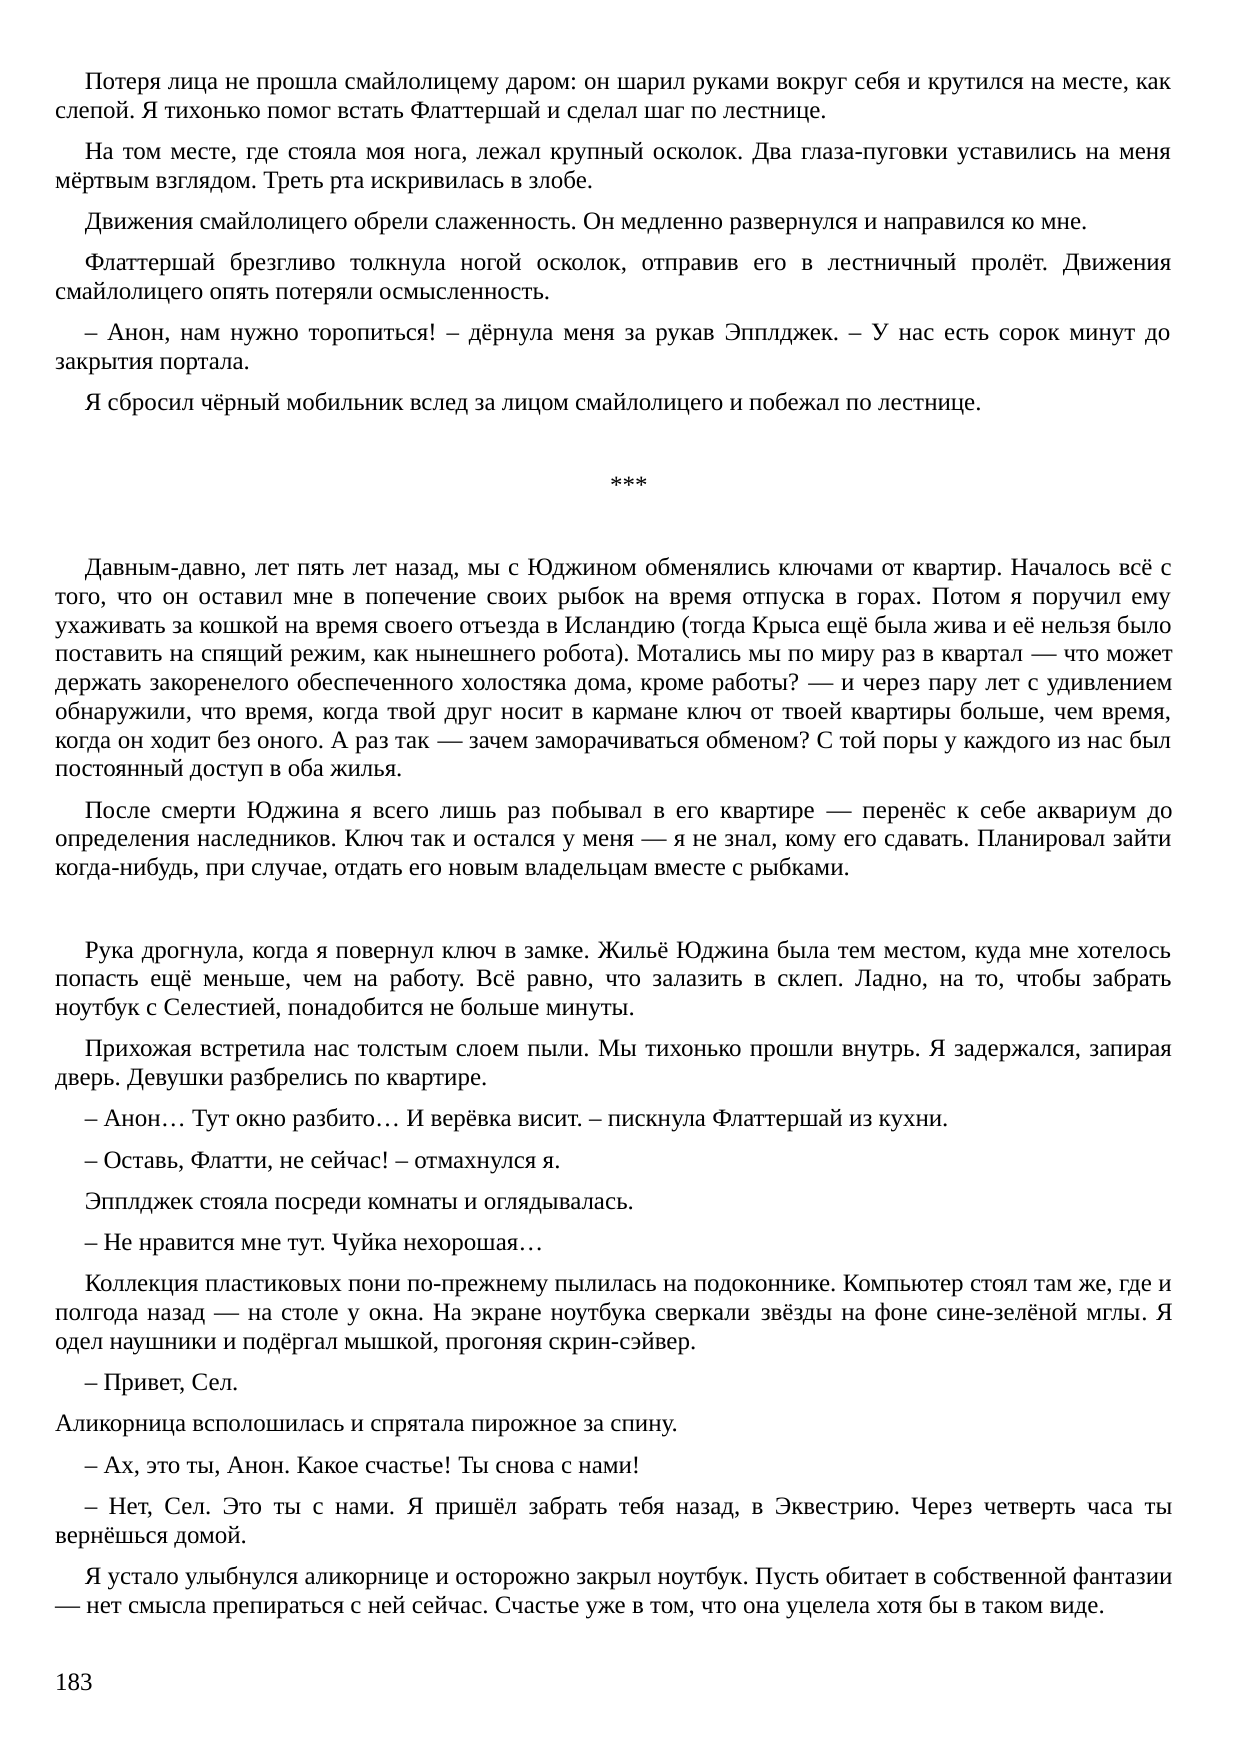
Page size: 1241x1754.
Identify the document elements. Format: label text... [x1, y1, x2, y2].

text После смерти Юджина я всего лишь раз побывал в его квартире — перенёс к себе аквариум до определения наследников. Ключ так и остался у меня — я не знал, кому его сдавать. Планировал зайти когда-нибудь, при случае, отдать его новым владельцам вместе с рыбками. [55, 795, 1173, 881]
text На том месте, где стояла моя нога, лежал крупный осколок. Два глаза-пуговки уставились на меня мёртвым взглядом. Треть рта искривилась в злобе. [55, 136, 1173, 193]
text – Не нравится мне тут. Чуйка нехорошая… [55, 1227, 1173, 1256]
text Эпплджек стояла посреди комнаты и оглядывалась. [55, 1186, 1173, 1215]
text – Анон… Тут окно разбито… И верёвка висит. – пискнула Флаттершай из кухни. [55, 1103, 1173, 1132]
text Флаттершай брезгливо толкнула ногой осколок, отправив его в лестничный пролёт. Движения смайлолицего опять потеряли осмысленность. [55, 247, 1173, 305]
text – Ах, это ты, Анон. Какое счастье! Ты снова с нами! [55, 1450, 1173, 1478]
text – Привет, Сел. [55, 1367, 1173, 1396]
text Коллекция пластиковых пони по-прежнему пылилась на подоконнике. Компьютер стоял там же, где и полгода назад — на столе у окна. На экране ноутбука сверкали звёзды на фоне сине-зелёной мглы. Я одел наушники и подёргал мышкой, прогоняя скрин-сэйвер. [55, 1268, 1173, 1355]
text *** [55, 470, 1173, 498]
text Аликорница всполошилась и спрятала пирожное за спину. [55, 1408, 1173, 1437]
text – Нет, Сел. Это ты с нами. Я пришёл забрать тебя назад, в Эквестрию. Через четверть часа ты вернёшься домой. [55, 1491, 1173, 1548]
text Я устало улыбнулся аликорнице и осторожно закрыл ноутбук. Пусть обитает в собственной фантазии — нет смысла препираться с ней сейчас. Счастье уже в том, что она уцелела хотя бы в таком виде. [55, 1561, 1173, 1618]
text – Оставь, Флатти, не сейчас! – отмахнулся я. [55, 1145, 1173, 1173]
text Потеря лица не прошла смайлолицему даром: он шарил руками вокруг себя и крутился на месте, как слепой. Я тихонько помог встать Флаттершай и сделал шаг по лестнице. [55, 66, 1173, 123]
text – Анон, нам нужно торопиться! – дёрнула меня за рукав Эпплджек. – У нас есть сорок минут до закрытия портала. [55, 317, 1173, 375]
text Прихожая встретила нас толстым слоем пыли. Мы тихонько прошли внутрь. Я задержался, запирая дверь. Девушки разбрелись по квартире. [55, 1033, 1173, 1091]
text Движения смайлолицего обрели слаженность. Он медленно развернулся и направился ко мне. [55, 206, 1173, 235]
text Рука дрогнула, когда я повернул ключ в замке. Жильё Юджина была тем местом, куда мне хотелось попасть ещё меньше, чем на работу. Всё равно, что залазить в склеп. Ладно, на то, чтобы забрать ноутбук с Селестией, понадобится не больше минуты. [55, 935, 1173, 1021]
text Я сбросил чёрный мобильник вслед за лицом смайлолицего и побежал по лестнице. [55, 387, 1173, 416]
text Давным-давно, лет пять лет назад, мы с Юджином обменялись ключами от квартир. Началось всё с того, что он оставил мне в попечение своих рыбок на время отпуска в горах. Потом я поручил ему ухаживать за кошкой на время своего отъезда в Исландию (тогда Крыса ещё была жива и её нельзя было поставить на спящий режим, как нынешнего робота). Мотались мы по миру раз в квартал — что может держать закоренелого обеспеченного холостяка дома, кроме работы? — и через пару лет с удивлением обнаружили, что время, когда твой друг носит в кармане ключ от твоей квартиры больше, чем время, когда он ходит без оного. А раз так — зачем заморачиваться обменом? С той поры у каждого из нас был постоянный доступ в оба жилья. [55, 552, 1173, 782]
